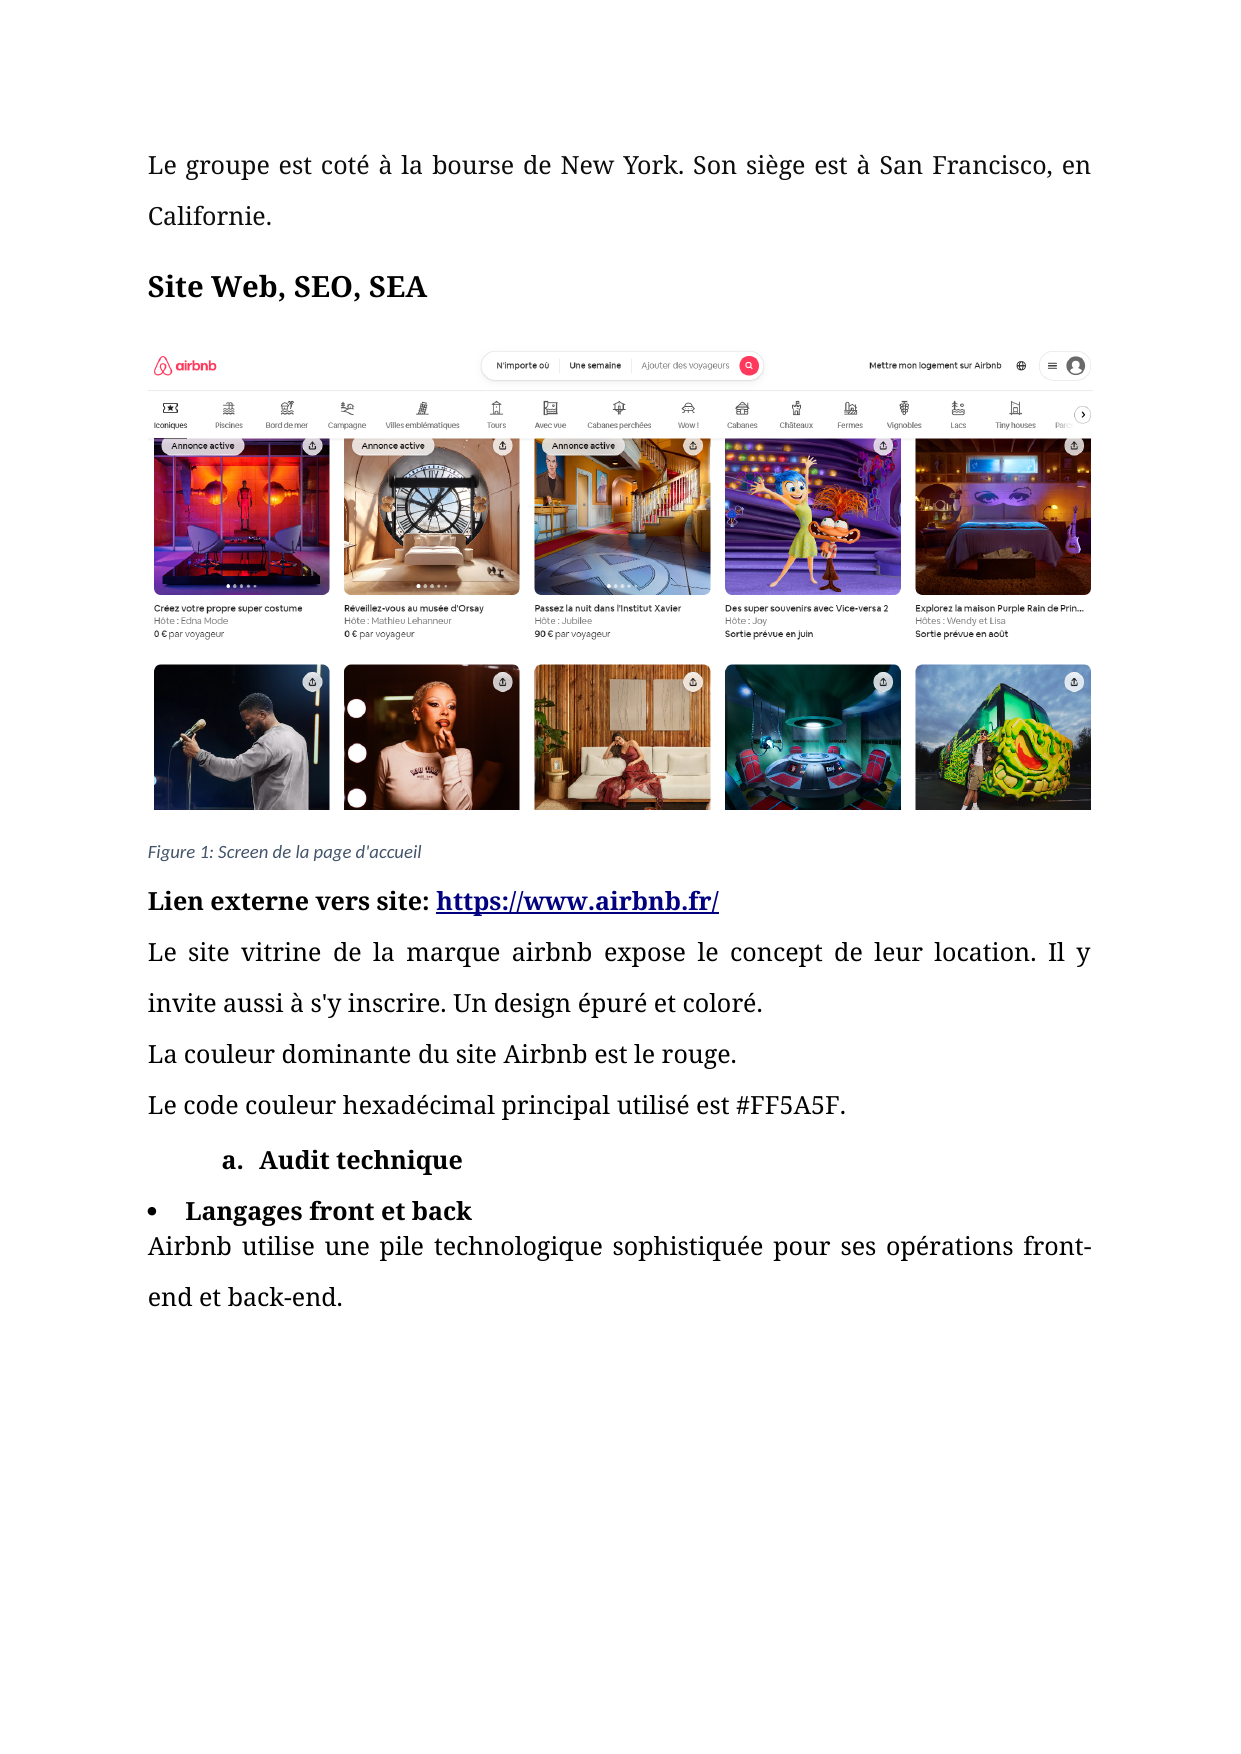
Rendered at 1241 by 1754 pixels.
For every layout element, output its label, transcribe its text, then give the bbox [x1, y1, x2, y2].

text Figure 1: Screen de la page d'accueil [148, 840, 1093, 863]
text Lien externe vers site: https://www.airbnb.fr/ [148, 884, 1093, 918]
list Audit technique [221, 1143, 1093, 1177]
text Le code couleur hexadécimal principal utilisé est #FF5A5F. [148, 1088, 1093, 1122]
text Le site vitrine de la marque airbnb expose le concept de leur location. Il y invite aussi à s'y inscrire. Un design épuré et coloré. [148, 935, 1093, 1020]
text Site Web, SEO, SEA [148, 266, 1093, 306]
text Le groupe est coté à la bourse de New York. Son siège est à San Francisco, en Californie. [148, 148, 1093, 233]
list Langages front et back [148, 1194, 1093, 1228]
text La couleur dominante du site Airbnb est le rouge. [148, 1037, 1093, 1071]
text Airbnb utilise une pile technologique sophistiquée pour ses opérations front-end et back-end. [148, 1228, 1093, 1313]
